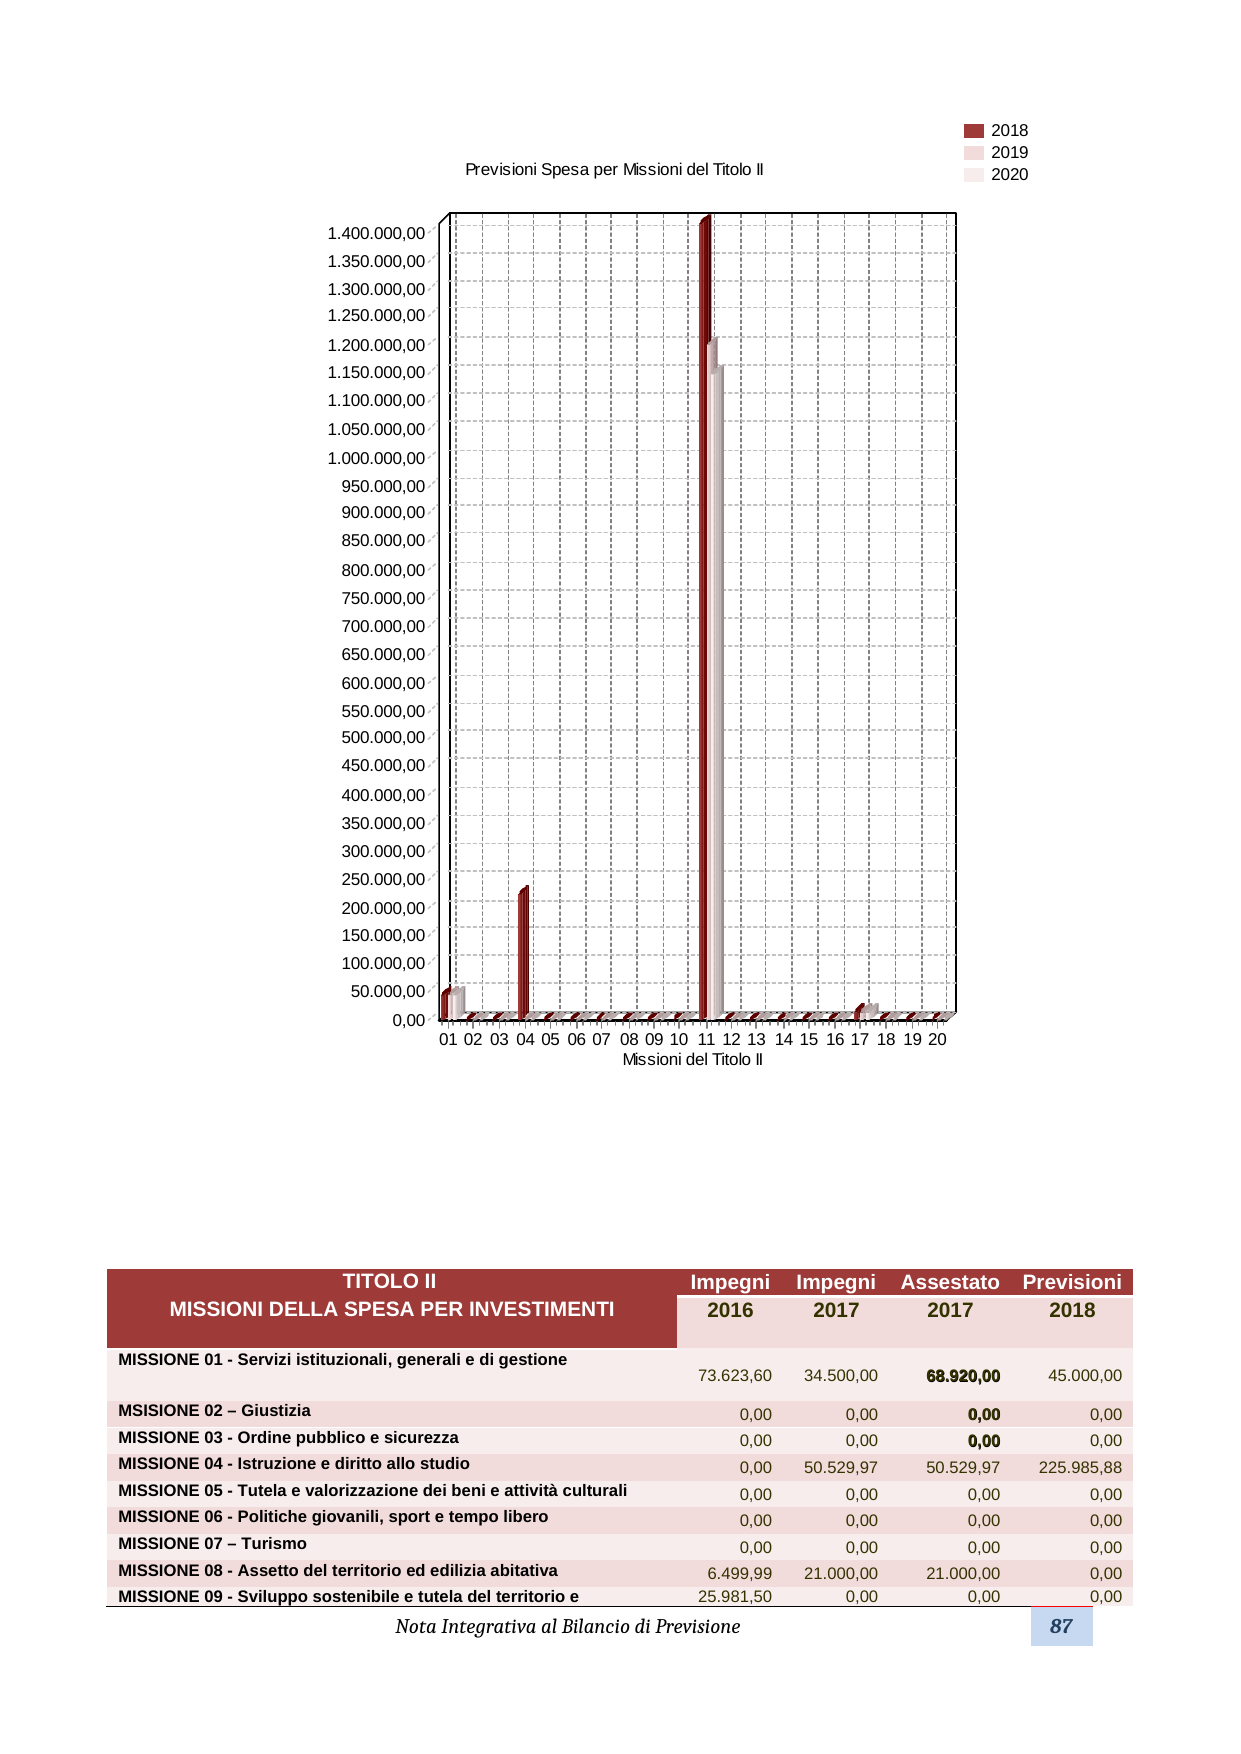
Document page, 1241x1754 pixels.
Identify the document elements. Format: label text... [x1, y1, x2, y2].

table_cell 25.981,50 [677, 1587, 783, 1606]
table_cell MSISIONE 02 – Giustizia [107, 1401, 677, 1427]
table_cell 0,00 [1011, 1428, 1133, 1454]
table_cell 0,00 [889, 1401, 1011, 1427]
table_cell 0,00 [889, 1534, 1011, 1560]
table_cell MISSIONE 07 – Turismo [107, 1534, 677, 1560]
table_cell 2017 [783, 1298, 889, 1348]
table_cell 0,00 [783, 1401, 889, 1427]
table_cell 0,00 [889, 1481, 1011, 1507]
table_cell 21.000,00 [783, 1560, 889, 1587]
table_cell 0,00 [677, 1481, 783, 1507]
table_cell MISSIONE 08 - Assetto del territorio ed edilizia abitativa [107, 1560, 677, 1587]
table_cell 34.500,00 [783, 1348, 889, 1401]
table_cell 0,00 [677, 1401, 783, 1427]
table_cell 0,00 [783, 1428, 889, 1454]
table_cell 50.529,97 [889, 1454, 1011, 1481]
table_cell 0,00 [677, 1428, 783, 1454]
table_cell 0,00 [677, 1534, 783, 1560]
table_cell 0,00 [783, 1587, 889, 1606]
table_cell 21.000,00 [889, 1560, 1011, 1587]
table_cell 2017 [889, 1298, 1011, 1348]
table_header Impegni [677, 1269, 783, 1295]
table_cell 6.499,99 [677, 1560, 783, 1587]
table_cell 0,00 [889, 1428, 1011, 1454]
table_cell MISSIONE 09 - Sviluppo sostenibile e tutela del territorio e [107, 1587, 677, 1606]
table_cell 45.000,00 [1011, 1348, 1133, 1401]
table_header Previsioni [1011, 1269, 1133, 1295]
table_cell 0,00 [889, 1507, 1011, 1534]
table_cell MISSIONE 04 - Istruzione e diritto allo studio [107, 1454, 677, 1481]
table_cell 68.920,00 [889, 1348, 1011, 1401]
table_cell 0,00 [1011, 1401, 1133, 1427]
table_cell 2016 [677, 1298, 783, 1348]
table_cell 0,00 [783, 1507, 889, 1534]
table_cell 2018 [1011, 1298, 1133, 1348]
table_cell 0,00 [1011, 1560, 1133, 1587]
table_cell MISSIONE 01 - Servizi istituzionali, generali e di gestione [107, 1350, 677, 1401]
table_cell MISSIONE 05 - Tutela e valorizzazione dei beni e attività culturali [107, 1481, 677, 1507]
table_cell 0,00 [1011, 1587, 1133, 1606]
table_cell 0,00 [677, 1454, 783, 1481]
table_cell 50.529,97 [783, 1454, 889, 1481]
table_cell 0,00 [1011, 1481, 1133, 1507]
table_cell 0,00 [1011, 1507, 1133, 1534]
table_cell 0,00 [783, 1481, 889, 1507]
table_cell MISSIONE 03 - Ordine pubblico e sicurezza [107, 1428, 677, 1454]
table_cell 225.985,88 [1011, 1454, 1133, 1481]
table_cell MISSIONE 06 - Politiche giovanili, sport e tempo libero [107, 1507, 677, 1534]
table_header Assestato [889, 1269, 1011, 1295]
table_header Impegni [783, 1269, 889, 1295]
table_cell 0,00 [677, 1507, 783, 1534]
table_cell 0,00 [783, 1534, 889, 1560]
table_header TITOLO II MISSIONI DELLA SPESA PER INVESTIMENTI [107, 1269, 677, 1348]
table_cell 0,00 [1011, 1534, 1133, 1560]
table_cell 73.623,60 [677, 1348, 783, 1401]
table_cell 0,00 [889, 1587, 1011, 1606]
